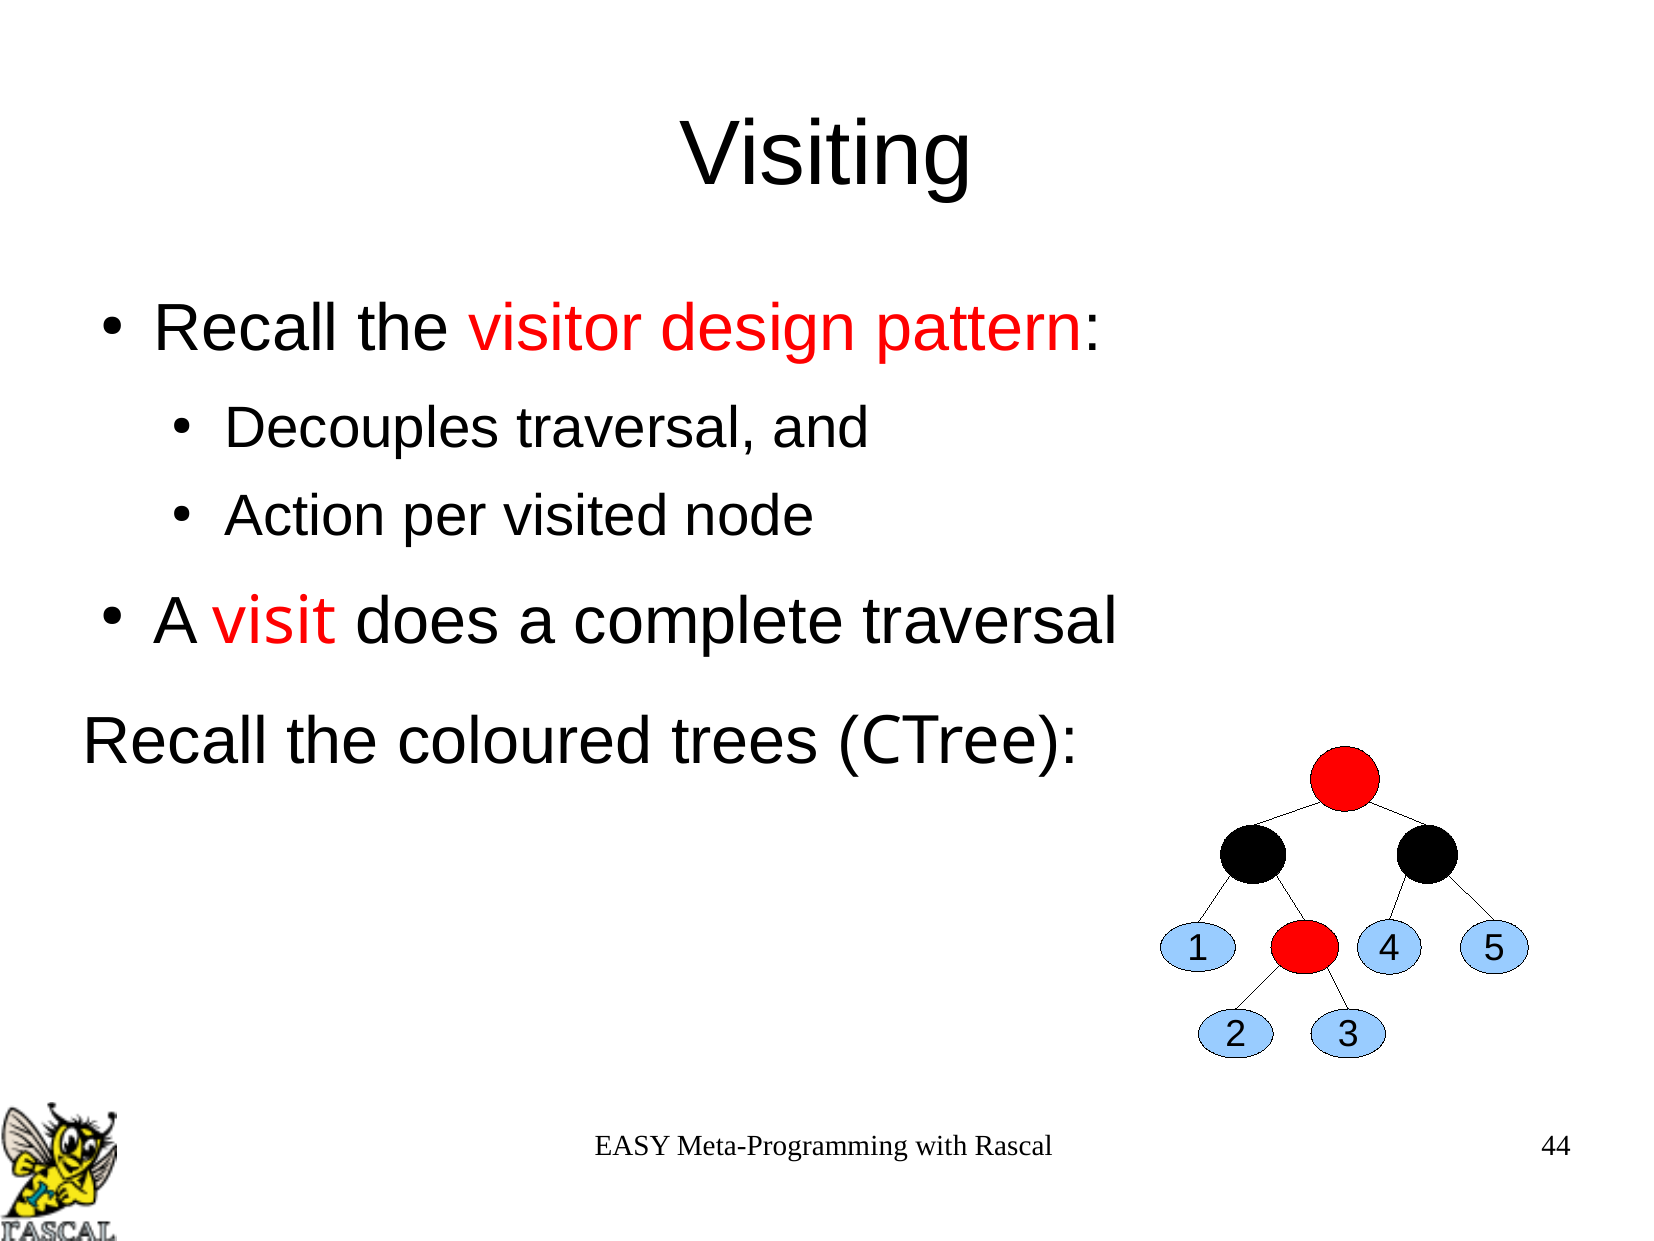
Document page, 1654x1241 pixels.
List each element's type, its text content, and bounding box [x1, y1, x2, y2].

text_box [1270, 920, 1339, 974]
text_box 2 [1198, 1008, 1274, 1058]
text_box 1 [1160, 922, 1236, 972]
text_box [1220, 825, 1286, 884]
text_box 4 [1357, 919, 1422, 975]
text_box [1310, 746, 1380, 812]
list Recall the visitor design pattern: Decouples traversal, and Action per visited node A visit does a complete traversal Recall the coloured trees (CTree): [82, 290, 1571, 1109]
title Visiting [82, 49, 1571, 257]
text_box 5 [1460, 920, 1529, 974]
text_box 3 [1310, 1008, 1386, 1058]
text_box [1397, 825, 1458, 884]
picture [0, 1102, 117, 1241]
